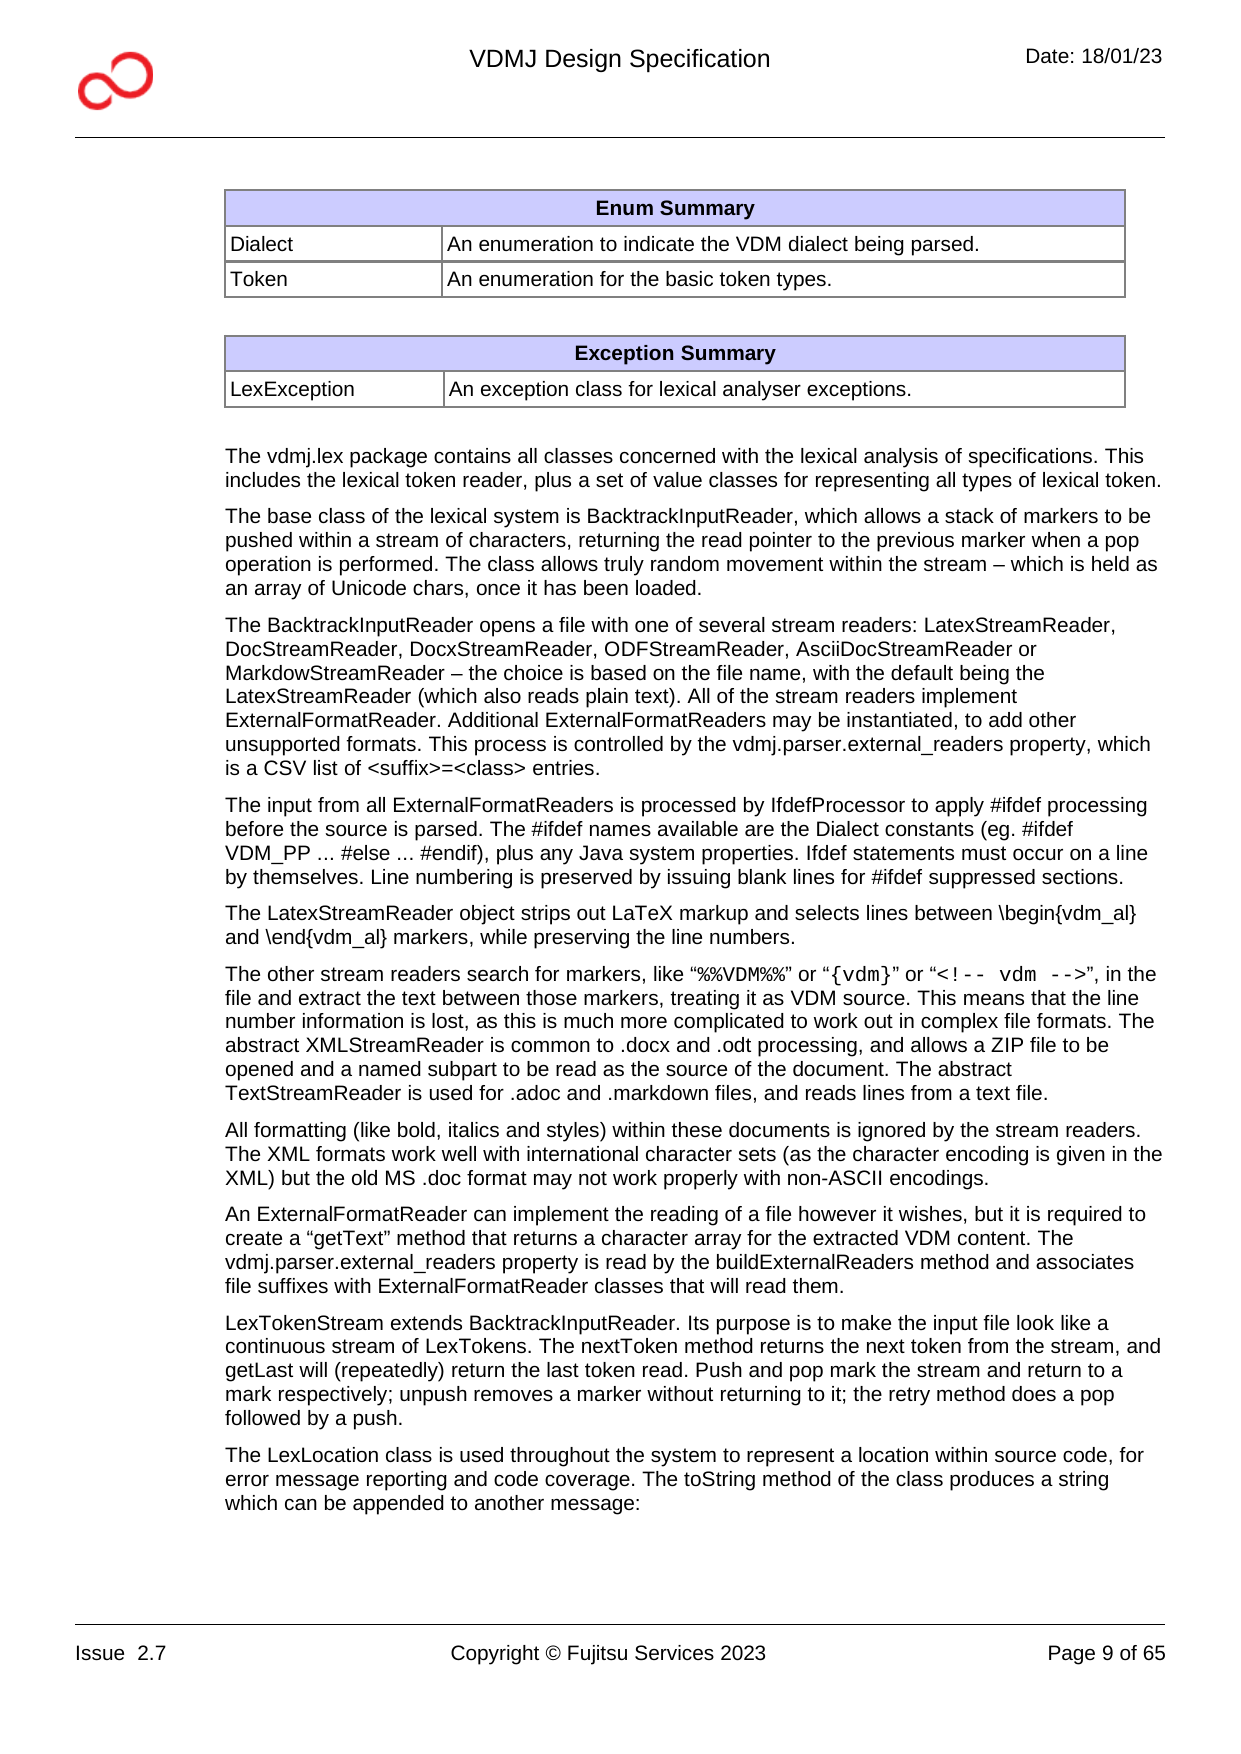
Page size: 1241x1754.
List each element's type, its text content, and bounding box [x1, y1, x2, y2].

table_header Exception Summary [226, 337, 1124, 370]
text An ExternalFormatReader can implement the reading of a file however it wishes, but it is required to create a “getText” method that returns a character array for the extracted VDM content. The vdmj.parser.external_readers property is read by the buildExternalReaders method and associates file suffixes with ExternalFormatReader classes that will read them. [225, 1202, 1165, 1298]
text The LexLocation class is used throughout the system to represent a location within source code, for error message reporting and code coverage. The toString method of the class produces a string which can be appended to another message: [225, 1443, 1165, 1515]
text LexTokenStream extends BacktrackInputReader. Its purpose is to make the input file look like a continuous stream of LexTokens. The nextToken method returns the next token from the stream, and getLast will (repeatedly) return the last token read. Push and pop mark the stream and return to a mark respectively; unpush removes a marker without returning to it; the retry method does a pop followed by a push. [225, 1311, 1165, 1431]
table_header Enum Summary [226, 191, 1124, 225]
table_cell Token [226, 263, 441, 296]
table_cell LexException [226, 372, 443, 406]
text The input from all ExternalFormatReaders is processed by IfdefProcessor to apply #ifdef processing before the source is parsed. The #ifdef names available are the Dialect constants (eg. #ifdef VDM_PP ... #else ... #endif), plus any Java system properties. Ifdef statements must occur on a line by themselves. Line numbering is preserved by issuing blank lines for #ifdef suppressed sections. [225, 793, 1165, 889]
picture [78, 44, 153, 120]
table_cell An enumeration to indicate the VDM dialect being parsed. [443, 227, 1124, 260]
table_cell An enumeration for the basic token types. [443, 263, 1124, 296]
text The BacktrackInputReader opens a file with one of several stream readers: LatexStreamReader, DocStreamReader, DocxStreamReader, ODFStreamReader, AsciiDocStreamReader or MarkdowStreamReader – the choice is based on the file name, with the default being the LatexStreamReader (which also reads plain text). All of the stream readers implement ExternalFormatReader. Additional ExternalFormatReaders may be instantiated, to add other unsupported formats. This process is controlled by the vdmj.parser.external_readers property, which is a CSV list of <suffix>=<class> entries. [225, 613, 1165, 781]
table_cell Dialect [226, 227, 441, 260]
table_cell An exception class for lexical analyser exceptions. [445, 372, 1124, 406]
text The LatexStreamReader object strips out LaTeX markup and selects lines between \begin{vdm_al} and \end{vdm_al} markers, while preserving the line numbers. [225, 901, 1165, 949]
text The other stream readers search for markers, like “%%VDM%%” or “{vdm}” or “<!-- vdm -->”, in the file and extract the text between those markers, treating it as VDM source. This means that the line number information is lost, as this is much more complicated to work out in complex file formats. The abstract XMLStreamReader is common to .docx and .odt processing, and allows a ZIP file to be opened and a named subpart to be read as the source of the document. The abstract TextStreamReader is used for .adoc and .markdown files, and reads lines from a text file. [225, 962, 1165, 1106]
text The vdmj.lex package contains all classes concerned with the lexical analysis of specifications. This includes the lexical token reader, plus a set of value classes for representing all types of lexical token. [225, 444, 1165, 492]
text All formatting (like bold, italics and styles) within these documents is ignored by the stream readers. The XML formats work well with international character sets (as the character encoding is given in the XML) but the old MS .doc format may not work properly with non-ASCII encodings. [225, 1118, 1165, 1190]
text The base class of the lexical system is BacktrackInputReader, which allows a stack of markers to be pushed within a stream of characters, returning the read pointer to the previous marker when a pop operation is performed. The class allows truly random movement within the stream – which is held as an array of Unicode chars, once it has been loaded. [225, 504, 1165, 600]
